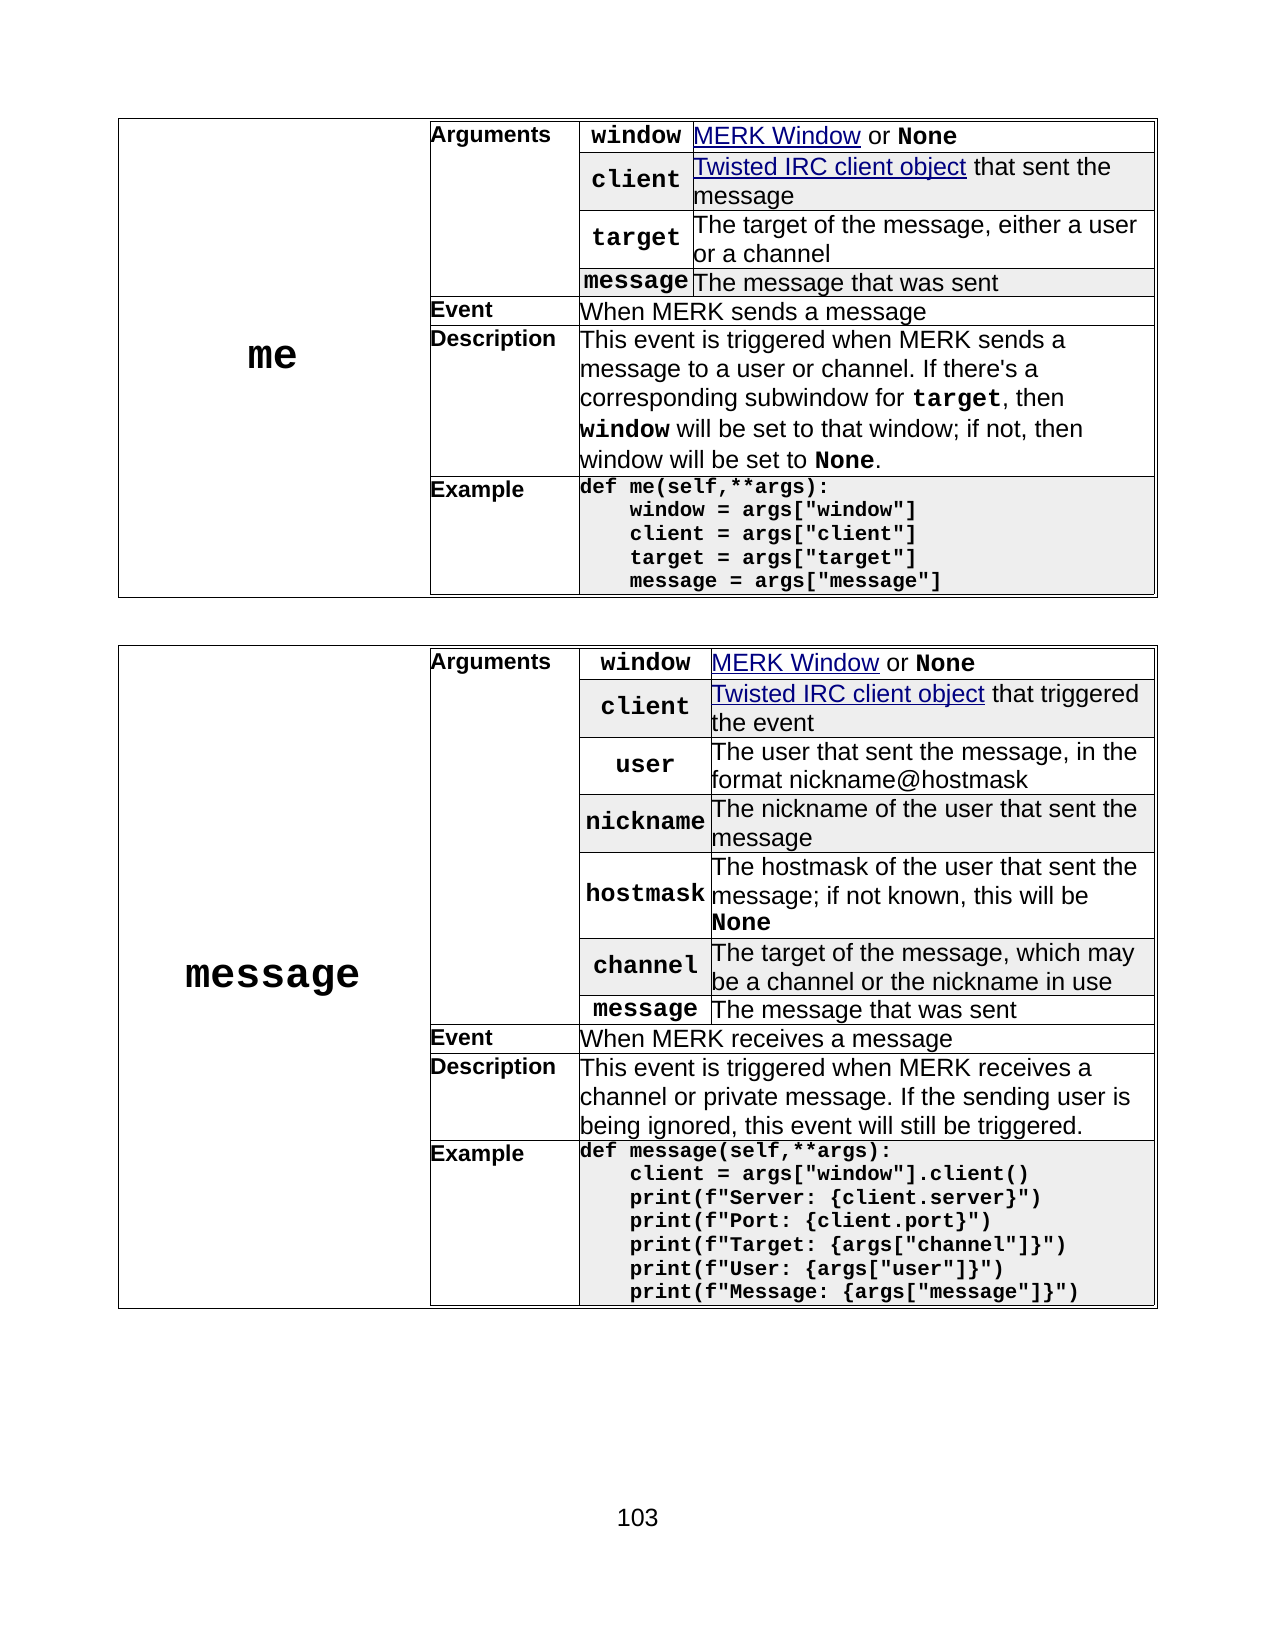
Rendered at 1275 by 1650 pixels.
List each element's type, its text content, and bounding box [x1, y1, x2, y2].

table_header MERK Window or None [694, 122, 1154, 152]
table_cell Example [431, 1141, 579, 1305]
table_header me [119, 119, 427, 597]
table_cell This event is triggered when MERK receives a channel or private message. If the sending user is being ignored, this event will still be triggered. [580, 1054, 1154, 1139]
table_cell Event [431, 1025, 579, 1053]
table_cell The message that was sent [712, 996, 1154, 1024]
table_cell Description [431, 1054, 579, 1139]
table_header window [580, 122, 693, 152]
table_cell When MERK sends a message [580, 297, 1154, 325]
table_header [427, 119, 1157, 597]
table_cell message [580, 269, 693, 296]
table_cell nickname [580, 795, 711, 852]
table_cell This event is triggered when MERK sends a message to a user or channel. If there's a corresponding subwindow for target, then window will be set to that window; if not, then window will be set to None. [580, 326, 1154, 476]
table_header Arguments [431, 122, 579, 296]
table_cell Twisted IRC client object that triggered the event [712, 680, 1154, 737]
table_header [427, 646, 1157, 1308]
table_cell Event [431, 297, 579, 325]
table_cell def message(self,**args): client = args["window"].client() print(f"Server: {client.server}") print(f"Port: {client.port}") print(f"Target: {args["channel"]}") print(f"User: {args["user"]}") print(f"Message: {args["message"]}") [580, 1141, 1154, 1305]
table_cell The hostmask of the user that sent the message; if not known, this will be None [712, 853, 1154, 938]
table_header message [119, 646, 427, 1308]
table_cell Example [431, 477, 579, 594]
table_cell def me(self,**args): window = args["window"] client = args["client"] target = args["target"] message = args["message"] [580, 477, 1154, 594]
table_cell The nickname of the user that sent the message [712, 795, 1154, 852]
table_cell client [580, 680, 711, 737]
table_cell The user that sent the message, in the format nickname@hostmask [712, 738, 1154, 794]
table_cell channel [580, 939, 711, 995]
table_cell The message that was sent [694, 269, 1154, 296]
table_cell Description [431, 326, 579, 476]
table_cell The target of the message, either a user or a channel [694, 211, 1154, 267]
table_header window [580, 649, 711, 679]
table_cell target [580, 211, 693, 267]
table_cell user [580, 738, 711, 794]
table_cell Twisted IRC client object that sent the message [694, 153, 1154, 210]
table_cell client [580, 153, 693, 210]
table_cell message [580, 996, 711, 1024]
table_header Arguments [431, 649, 579, 1024]
table_cell hostmask [580, 853, 711, 938]
table_header MERK Window or None [712, 649, 1154, 679]
table_cell When MERK receives a message [580, 1025, 1154, 1053]
table_cell The target of the message, which may be a channel or the nickname in use [712, 939, 1154, 995]
